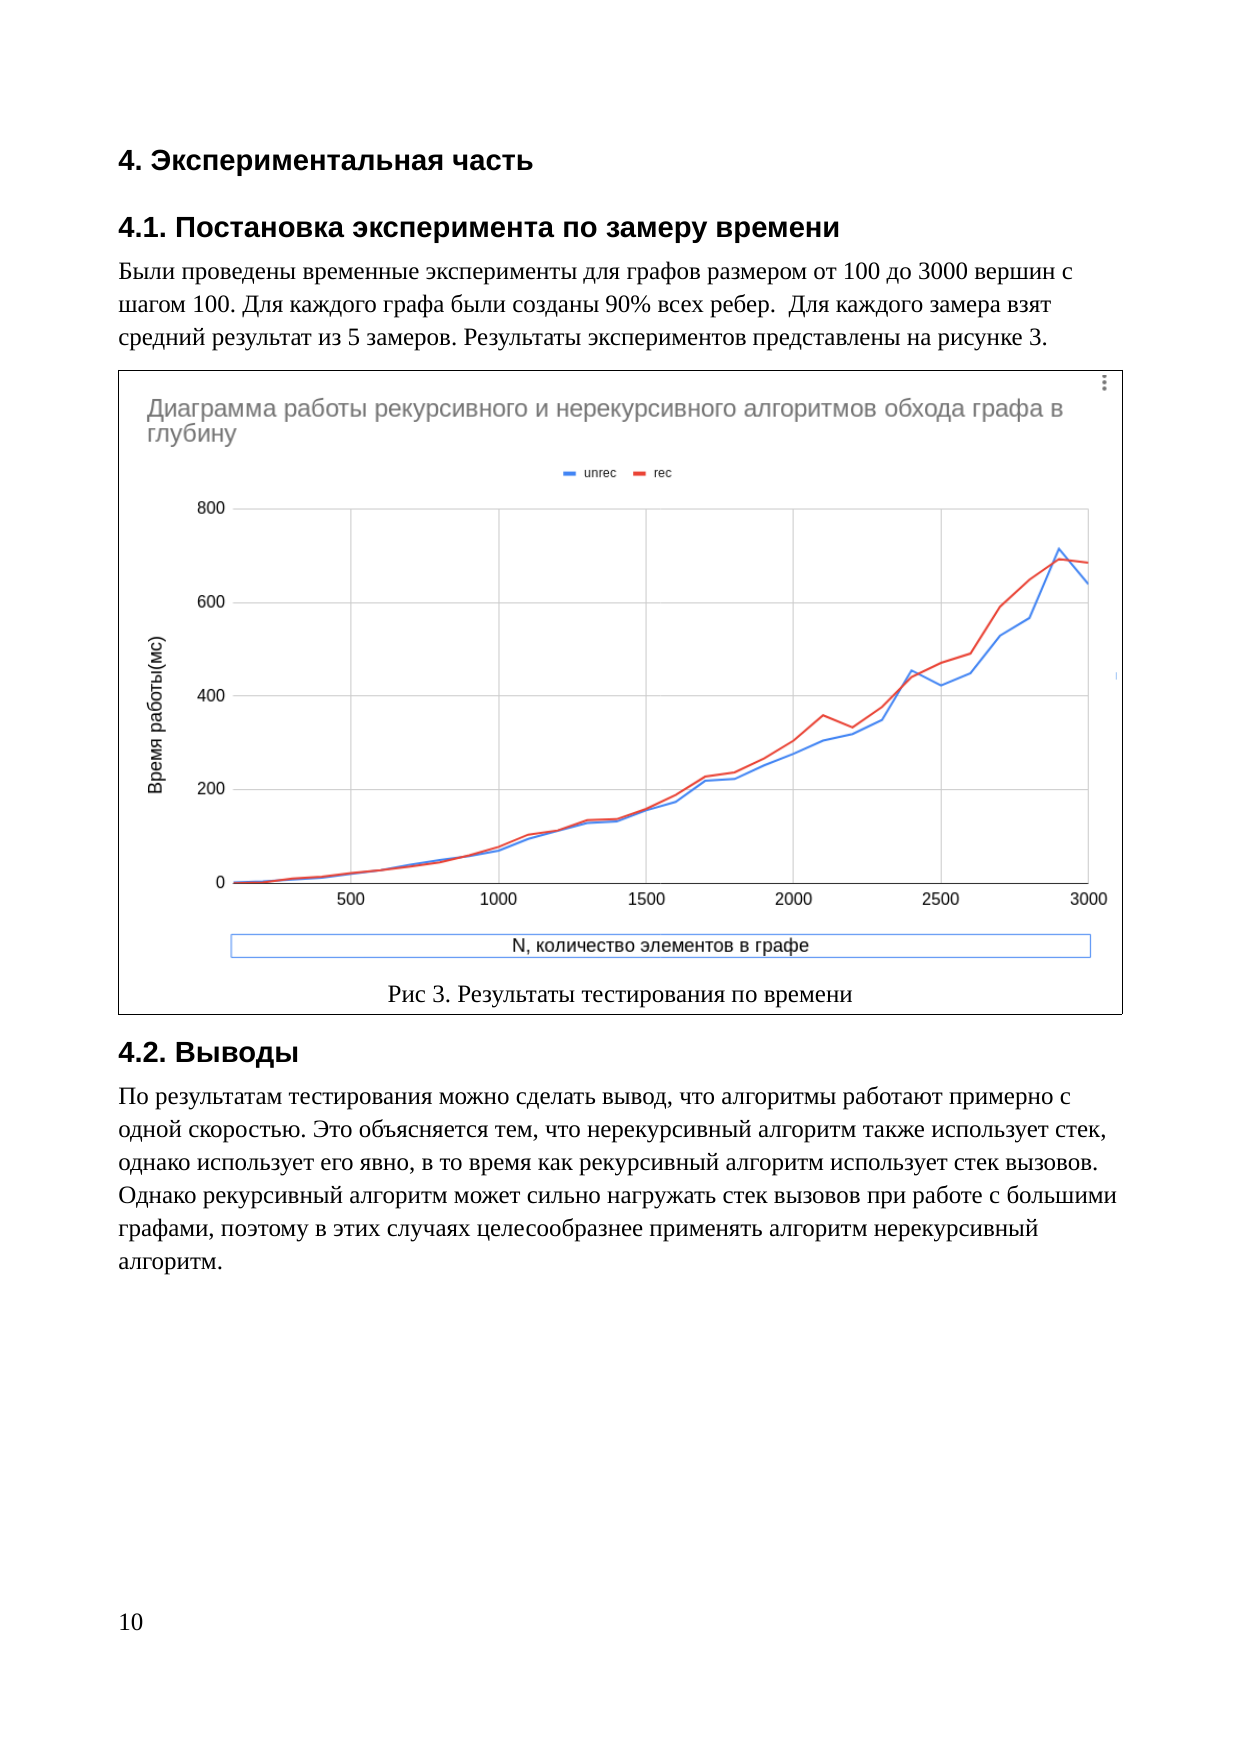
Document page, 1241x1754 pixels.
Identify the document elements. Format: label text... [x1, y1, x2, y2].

subtitle 4.2. Выводы [118, 1035, 1122, 1068]
text Были проведены временные эксперименты для графов размером от 100 до 3000 вершин с шагом 100. Для каждого графа были созданы 90% всех ребер. Для каждого замера взят средний результат из 5 замеров. Результаты экспериментов представлены на рисунке 3. [118, 256, 1122, 351]
picture [123, 375, 1117, 980]
subtitle 4. Экспериментальная часть [118, 143, 1122, 177]
text По результатам тестирования можно сделать вывод, что алгоритмы работают примерно с одной скоростью. Это объясняется тем, что нерекурсивный алгоритм также использует стек, однако использует его явно, в то время как рекурсивный алгоритм использует стек вызовов. Однако рекурсивный алгоритм может сильно нагружать стек вызовов при работе с большими графами, поэтому в этих случаях целесообразнее применять алгоритм нерекурсивный алгоритм. [118, 1081, 1122, 1275]
table_header Рис 3. Результаты тестирования по времени [119, 371, 1122, 1014]
subtitle 4.1. Постановка эксперимента по замеру времени [118, 210, 1122, 243]
